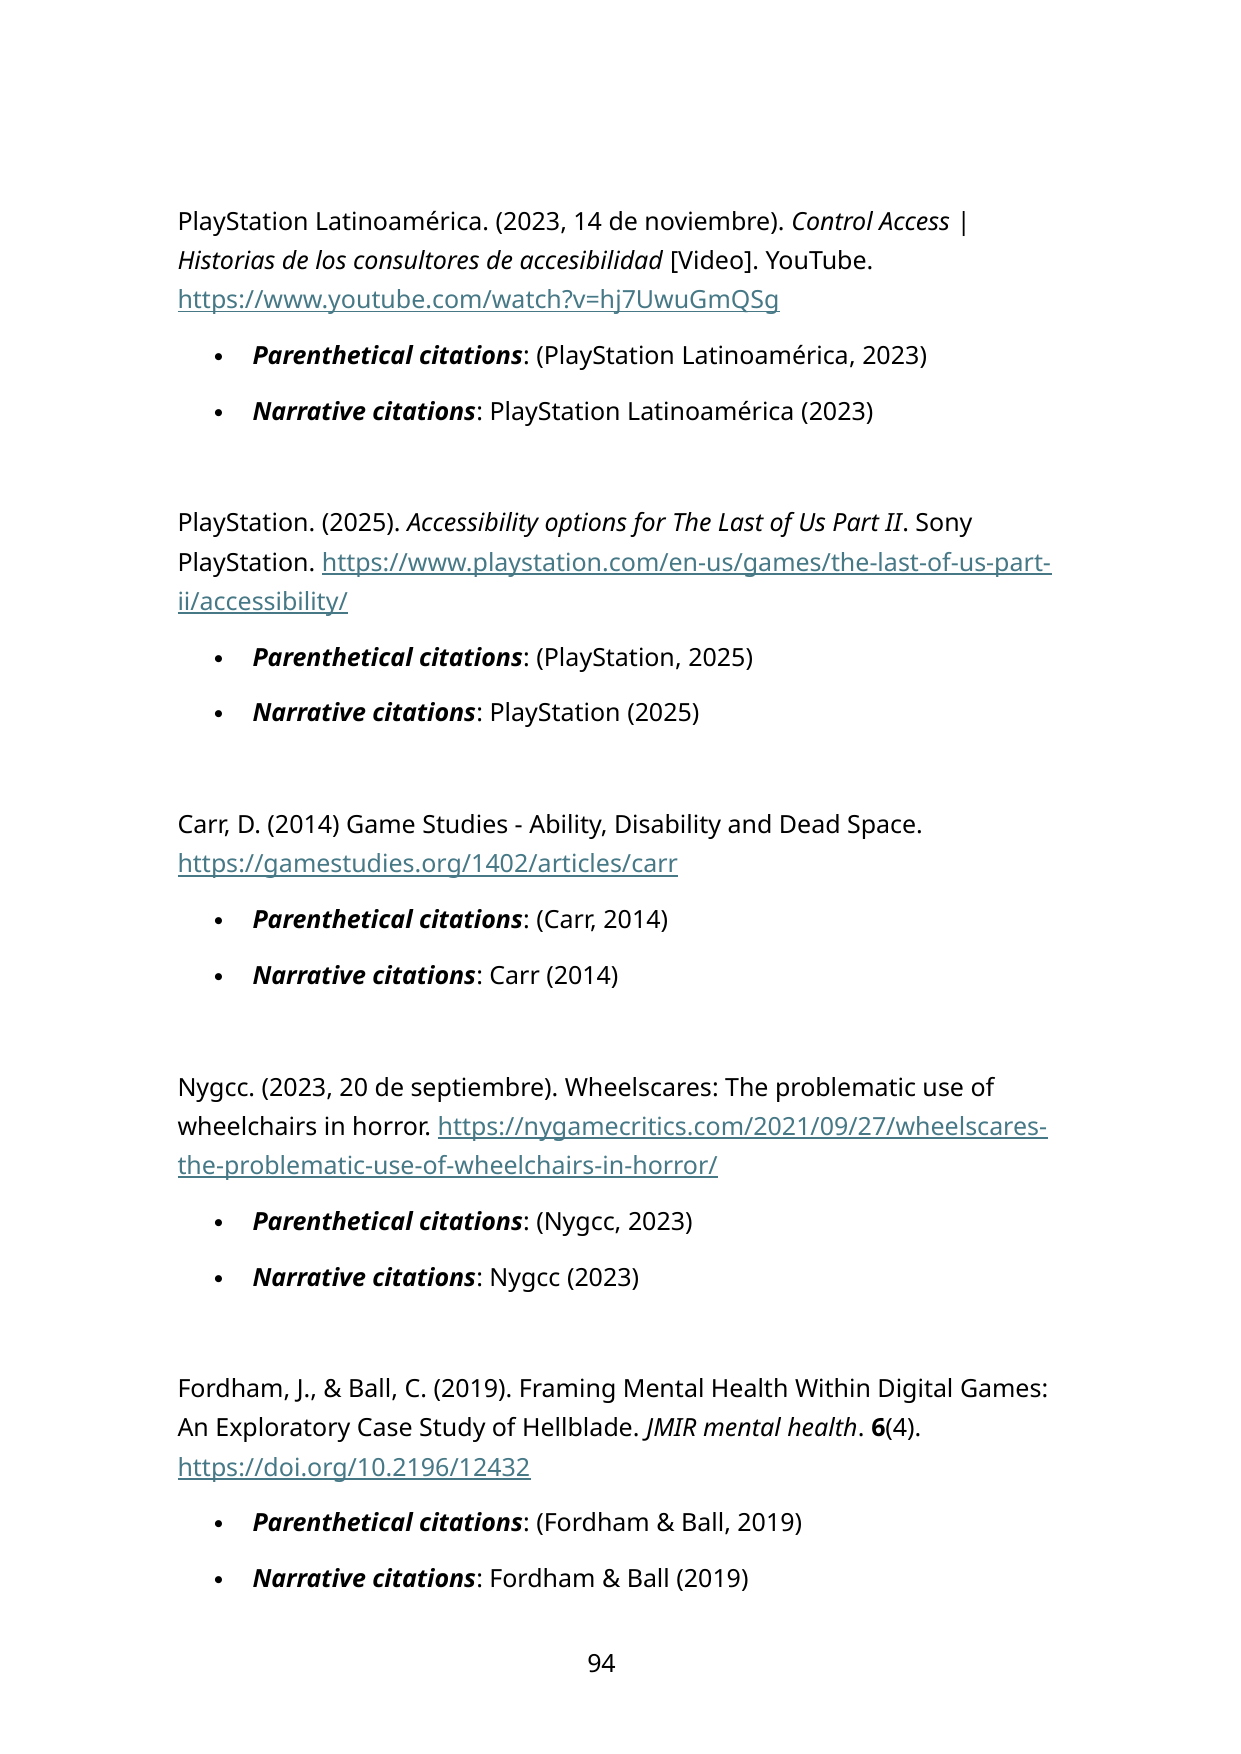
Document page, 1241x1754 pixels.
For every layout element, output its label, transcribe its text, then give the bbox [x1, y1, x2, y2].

list Narrative citations: Nygcc (2023) [215, 1259, 1063, 1293]
list Narrative citations: PlayStation Latinoamérica (2023) [215, 393, 1063, 427]
text PlayStation Latinoamérica. (2023, 14 de noviembre). Control Access | Historias de los consultores de accesibilidad [Video]. YouTube. https://www.youtube.com/watch?v=hj7UwuGmQSg [177, 203, 1063, 316]
text PlayStation. (2025). Accessibility options for The Last of Us Part II. Sony PlayStation. https://www.playstation.com/en-us/games/the-last-of-us-part-ii/accessibility/ [177, 505, 1063, 617]
list Parenthetical citations: (Carr, 2014) [215, 902, 1063, 936]
list Narrative citations: PlayStation (2025) [215, 695, 1063, 729]
list Parenthetical citations: (PlayStation Latinoamérica, 2023) [215, 338, 1063, 372]
list Narrative citations: Carr (2014) [215, 958, 1063, 992]
list Parenthetical citations: (PlayStation, 2025) [215, 639, 1063, 673]
list Narrative citations: Fordham & Ball (2019) [215, 1561, 1063, 1595]
list Parenthetical citations: (Fordham & Ball, 2019) [215, 1505, 1063, 1539]
list Parenthetical citations: (Nygcc, 2023) [215, 1203, 1063, 1237]
text Nygcc. (2023, 20 de septiembre). Wheelscares: The problematic use of wheelchairs in horror. https://nygamecritics.com/2021/09/27/wheelscares-the-problematic-use-of-wheelchairs-in-horror/ [177, 1069, 1063, 1182]
text Carr, D. (2014) Game Studies - Ability, Disability and Dead Space. https://gamestudies.org/1402/articles/carr [177, 807, 1063, 880]
text Fordham, J., & Ball, C. (2019). Framing Mental Health Within Digital Games: An Exploratory Case Study of Hellblade. JMIR mental health. 6(4). https://doi.org/10.2196/12432 [177, 1371, 1063, 1483]
